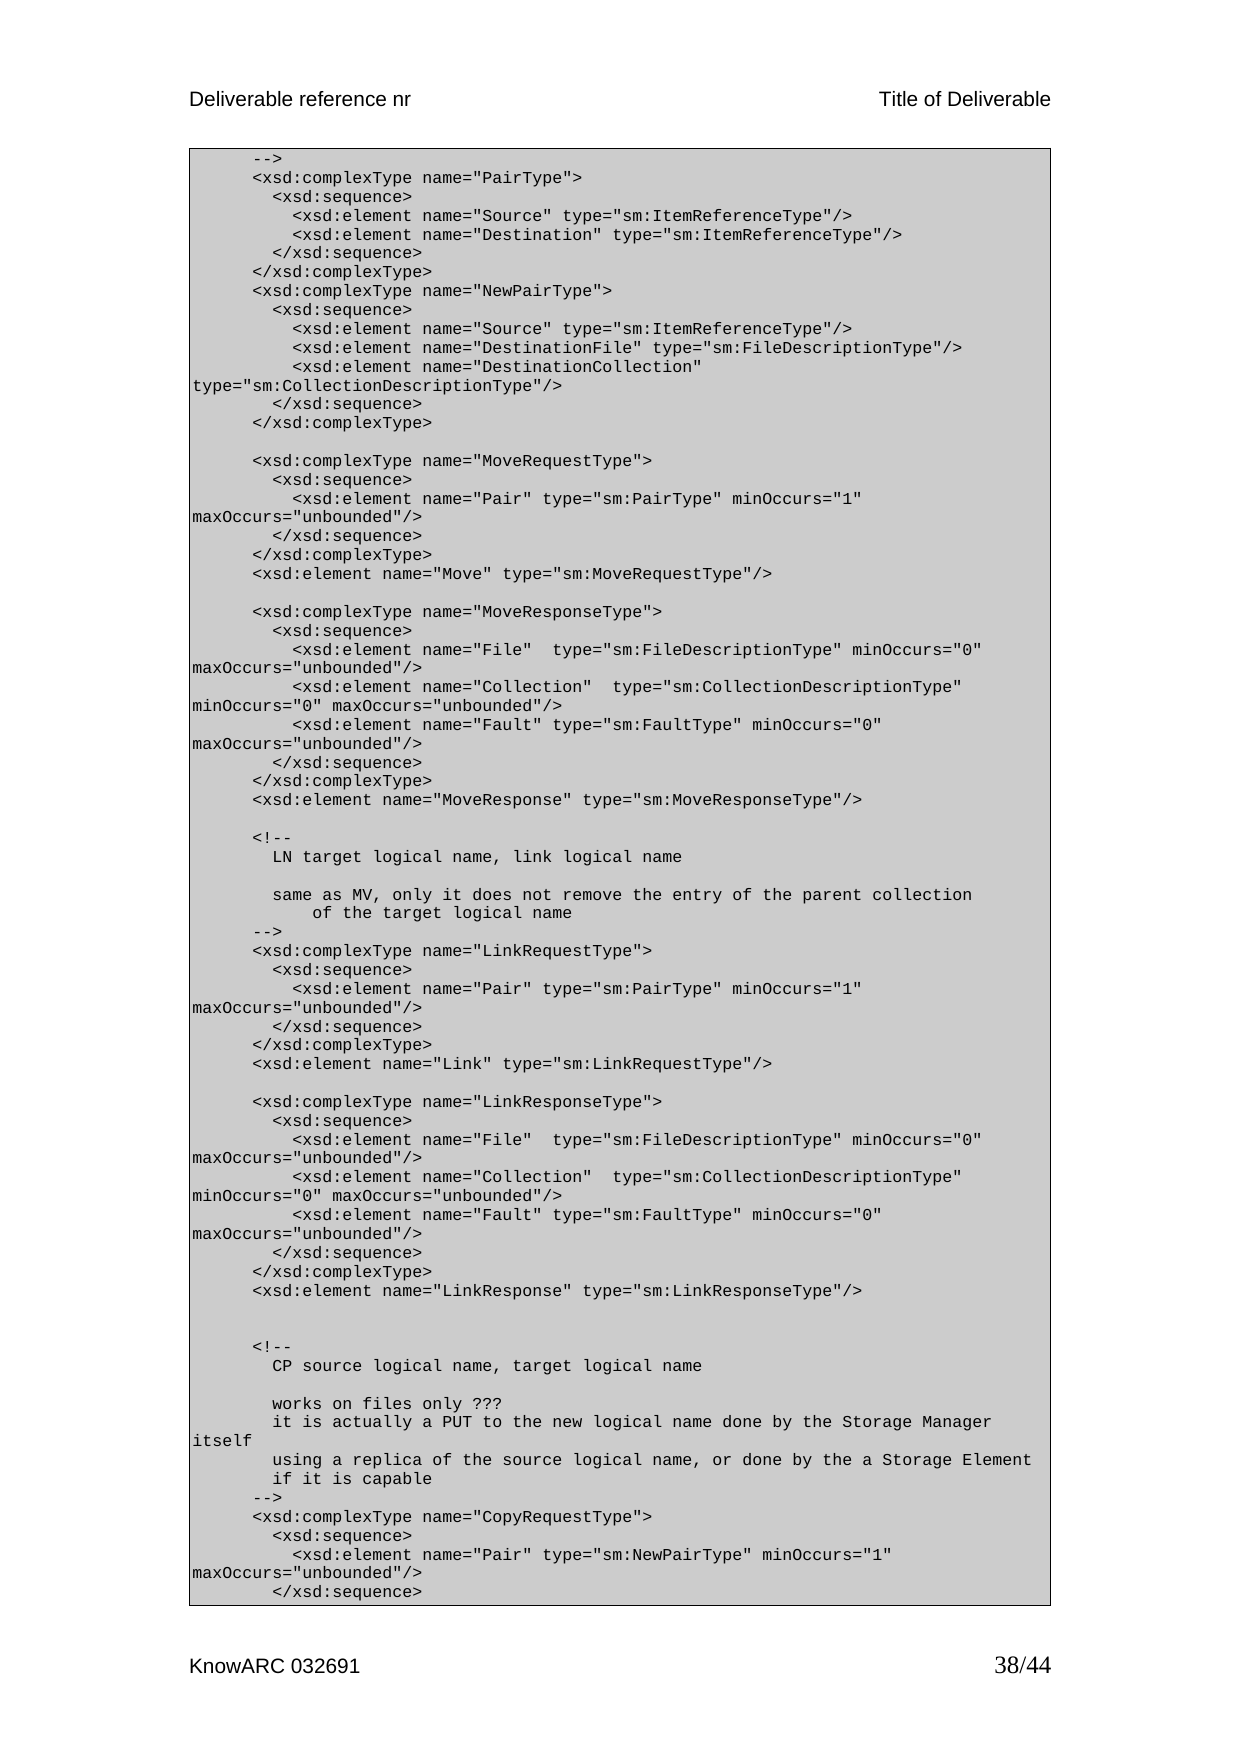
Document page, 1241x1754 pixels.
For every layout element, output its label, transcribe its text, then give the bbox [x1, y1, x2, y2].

text <xsd:element name="Destination" type="sm:ItemReferenceType"/> [190, 223, 1050, 242]
text <xsd:complexType name="MoveResponseType"> [190, 600, 1050, 619]
text <xsd:complexType name="NewPairType"> [190, 280, 1050, 298]
text <xsd:element name="Source" type="sm:ItemReferenceType"/> [190, 204, 1050, 223]
text <xsd:element name="Fault" type="sm:FaultType" minOccurs="0" maxOccurs="unbounded"/> [190, 713, 1050, 751]
text <xsd:sequence> [190, 619, 1050, 638]
text <xsd:element name="DestinationFile" type="sm:FileDescriptionType"/> [190, 336, 1050, 355]
text <xsd:element name="Move" type="sm:MoveRequestType"/> [190, 562, 1050, 581]
text <xsd:sequence> [190, 958, 1050, 977]
text <xsd:element name="Pair" type="sm:PairType" minOccurs="1" maxOccurs="unbounded"/> [190, 487, 1050, 525]
text <xsd:complexType name="LinkRequestType"> [190, 939, 1050, 958]
text <xsd:element name="LinkResponse" type="sm:LinkResponseType"/> [190, 1279, 1050, 1298]
text </xsd:sequence> [190, 751, 1050, 770]
text <xsd:element name="Collection" type="sm:CollectionDescriptionType" minOccurs="0" maxOccurs="unbounded"/> [190, 1166, 1050, 1203]
text <!-- [190, 1336, 1050, 1354]
text <!-- [190, 826, 1050, 845]
text CP source logical name, target logical name [190, 1354, 1050, 1373]
text <xsd:sequence> [190, 298, 1050, 317]
text <xsd:element name="Pair" type="sm:NewPairType" minOccurs="1" maxOccurs="unbounded"/> [190, 1543, 1050, 1581]
text <xsd:sequence> [190, 1524, 1050, 1543]
text <xsd:element name="Link" type="sm:LinkRequestType"/> [190, 1053, 1050, 1072]
text <xsd:complexType name="CopyRequestType"> [190, 1505, 1050, 1524]
text <xsd:complexType name="MoveRequestType"> [190, 449, 1050, 468]
text <xsd:element name="Pair" type="sm:PairType" minOccurs="1" maxOccurs="unbounded"/> [190, 977, 1050, 1015]
text </xsd:sequence> [190, 1241, 1050, 1260]
text <xsd:element name="Collection" type="sm:CollectionDescriptionType" minOccurs="0" maxOccurs="unbounded"/> [190, 676, 1050, 713]
text --> [190, 149, 1050, 167]
text <xsd:sequence> [190, 185, 1050, 204]
text </xsd:sequence> [190, 393, 1050, 412]
text </xsd:sequence> [190, 1581, 1050, 1605]
text </xsd:complexType> [190, 261, 1050, 280]
text <xsd:element name="Source" type="sm:ItemReferenceType"/> [190, 317, 1050, 336]
text <xsd:element name="MoveResponse" type="sm:MoveResponseType"/> [190, 789, 1050, 808]
text </xsd:complexType> [190, 412, 1050, 431]
text <xsd:element name="File" type="sm:FileDescriptionType" minOccurs="0" maxOccurs="unbounded"/> [190, 638, 1050, 676]
text </xsd:sequence> [190, 525, 1050, 544]
text same as MV, only it does not remove the entry of the parent collection [190, 883, 1050, 902]
text </xsd:complexType> [190, 1034, 1050, 1053]
text <xsd:element name="Fault" type="sm:FaultType" minOccurs="0" maxOccurs="unbounded"/> [190, 1203, 1050, 1241]
text </xsd:complexType> [190, 1260, 1050, 1279]
text --> [190, 1486, 1050, 1505]
text </xsd:complexType> [190, 770, 1050, 789]
text </xsd:complexType> [190, 544, 1050, 562]
text of the target logical name [190, 902, 1050, 921]
text works on files only ??? [190, 1392, 1050, 1411]
text --> [190, 921, 1050, 939]
text <xsd:sequence> [190, 1109, 1050, 1128]
text <xsd:sequence> [190, 468, 1050, 487]
text it is actually a PUT to the new logical name done by the Storage Manager itself [190, 1411, 1050, 1449]
text <xsd:element name="DestinationCollection" type="sm:CollectionDescriptionType"/> [190, 355, 1050, 393]
text </xsd:sequence> [190, 1015, 1050, 1034]
text using a replica of the source logical name, or done by the a Storage Element [190, 1449, 1050, 1467]
text LN target logical name, link logical name [190, 845, 1050, 864]
text </xsd:sequence> [190, 242, 1050, 261]
text <xsd:complexType name="PairType"> [190, 167, 1050, 185]
text if it is capable [190, 1467, 1050, 1486]
text <xsd:complexType name="LinkResponseType"> [190, 1090, 1050, 1109]
text <xsd:element name="File" type="sm:FileDescriptionType" minOccurs="0" maxOccurs="unbounded"/> [190, 1128, 1050, 1166]
